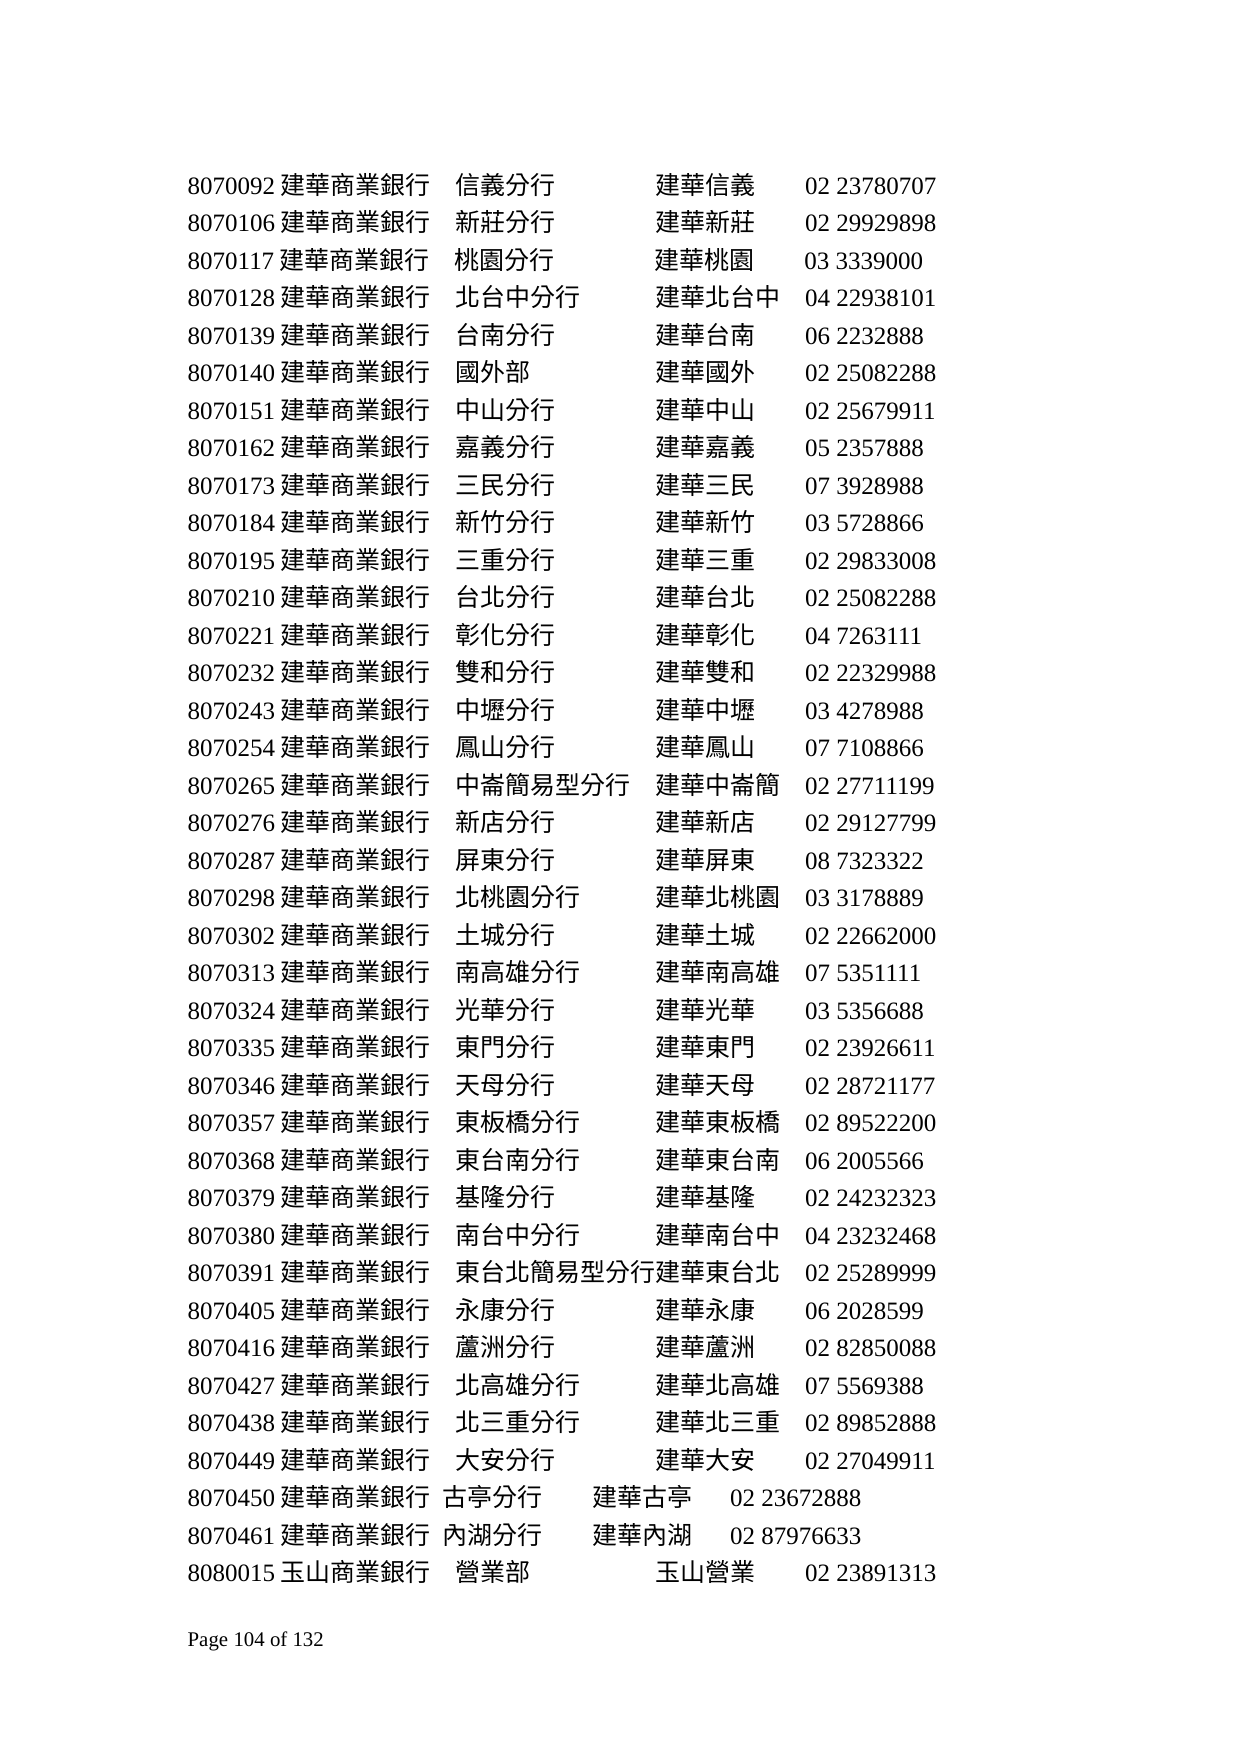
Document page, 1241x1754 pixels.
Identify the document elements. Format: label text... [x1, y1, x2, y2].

text 8070195建華商業銀行 三重分行 建華三重 02 29833008 [187, 539, 1053, 577]
text 8070092建華商業銀行 信義分行 建華信義 02 23780707 [187, 164, 1053, 202]
text 8070368建華商業銀行 東台南分行 建華東台南 06 2005566 [187, 1139, 1053, 1177]
text 8070335建華商業銀行 東門分行 建華東門 02 23926611 [187, 1027, 1053, 1064]
text 8070265建華商業銀行 中崙簡易型分行 建華中崙簡 02 27711199 [187, 764, 1053, 802]
text 8070173建華商業銀行 三民分行 建華三民 07 3928988 [187, 464, 1053, 502]
text 8070427建華商業銀行 北高雄分行 建華北高雄 07 5569388 [187, 1364, 1053, 1402]
text 8070449建華商業銀行 大安分行 建華大安 02 27049911 [187, 1439, 1053, 1477]
text 8070106建華商業銀行 新莊分行 建華新莊 02 29929898 [187, 202, 1053, 239]
text 8070298建華商業銀行 北桃園分行 建華北桃園 03 3178889 [187, 877, 1053, 914]
text 8070128建華商業銀行 北台中分行 建華北台中 04 22938101 [187, 277, 1053, 314]
text 8070313建華商業銀行 南高雄分行 建華南高雄 07 5351111 [187, 952, 1053, 989]
text 8070357建華商業銀行 東板橋分行 建華東板橋 02 89522200 [187, 1102, 1053, 1139]
text 8070324建華商業銀行 光華分行 建華光華 03 5356688 [187, 989, 1053, 1027]
text 8070221建華商業銀行 彰化分行 建華彰化 04 7263111 [187, 614, 1053, 652]
text 8070391建華商業銀行 東台北簡易型分行建華東台北 02 25289999 [187, 1252, 1053, 1289]
text 8070243建華商業銀行 中壢分行 建華中壢 03 4278988 [187, 689, 1053, 727]
text 8070450建華商業銀行 古亭分行 建華古亭 02 23672888 [187, 1477, 1053, 1514]
text 8070184建華商業銀行 新竹分行 建華新竹 03 5728866 [187, 502, 1053, 539]
text 8070379建華商業銀行 基隆分行 建華基隆 02 24232323 [187, 1177, 1053, 1214]
text 8070232建華商業銀行 雙和分行 建華雙和 02 22329988 [187, 652, 1053, 689]
text 8070461建華商業銀行 內湖分行 建華內湖 02 87976633 [187, 1514, 1053, 1552]
text 8070140建華商業銀行 國外部 建華國外 02 25082288 [187, 352, 1053, 389]
text 8070405建華商業銀行 永康分行 建華永康 06 2028599 [187, 1289, 1053, 1327]
text 8070380建華商業銀行 南台中分行 建華南台中 04 23232468 [187, 1214, 1053, 1252]
text 8070416建華商業銀行 蘆洲分行 建華蘆洲 02 82850088 [187, 1327, 1053, 1364]
text 8080015玉山商業銀行 營業部 玉山營業 02 23891313 [187, 1552, 1053, 1589]
text 8070210建華商業銀行 台北分行 建華台北 02 25082288 [187, 577, 1053, 614]
text 8070346建華商業銀行 天母分行 建華天母 02 28721177 [187, 1064, 1053, 1102]
text 8070117建華商業銀行 桃園分行 建華桃園 03 3339000 [187, 239, 1053, 277]
text 8070302建華商業銀行 土城分行 建華土城 02 22662000 [187, 914, 1053, 952]
text 8070151建華商業銀行 中山分行 建華中山 02 25679911 [187, 389, 1053, 427]
text 8070276建華商業銀行 新店分行 建華新店 02 29127799 [187, 802, 1053, 839]
text 8070162建華商業銀行 嘉義分行 建華嘉義 05 2357888 [187, 427, 1053, 464]
text 8070139建華商業銀行 台南分行 建華台南 06 2232888 [187, 314, 1053, 352]
text 8070254建華商業銀行 鳳山分行 建華鳳山 07 7108866 [187, 727, 1053, 764]
text 8070287建華商業銀行 屏東分行 建華屏東 08 7323322 [187, 839, 1053, 877]
text 8070438建華商業銀行 北三重分行 建華北三重 02 89852888 [187, 1402, 1053, 1439]
